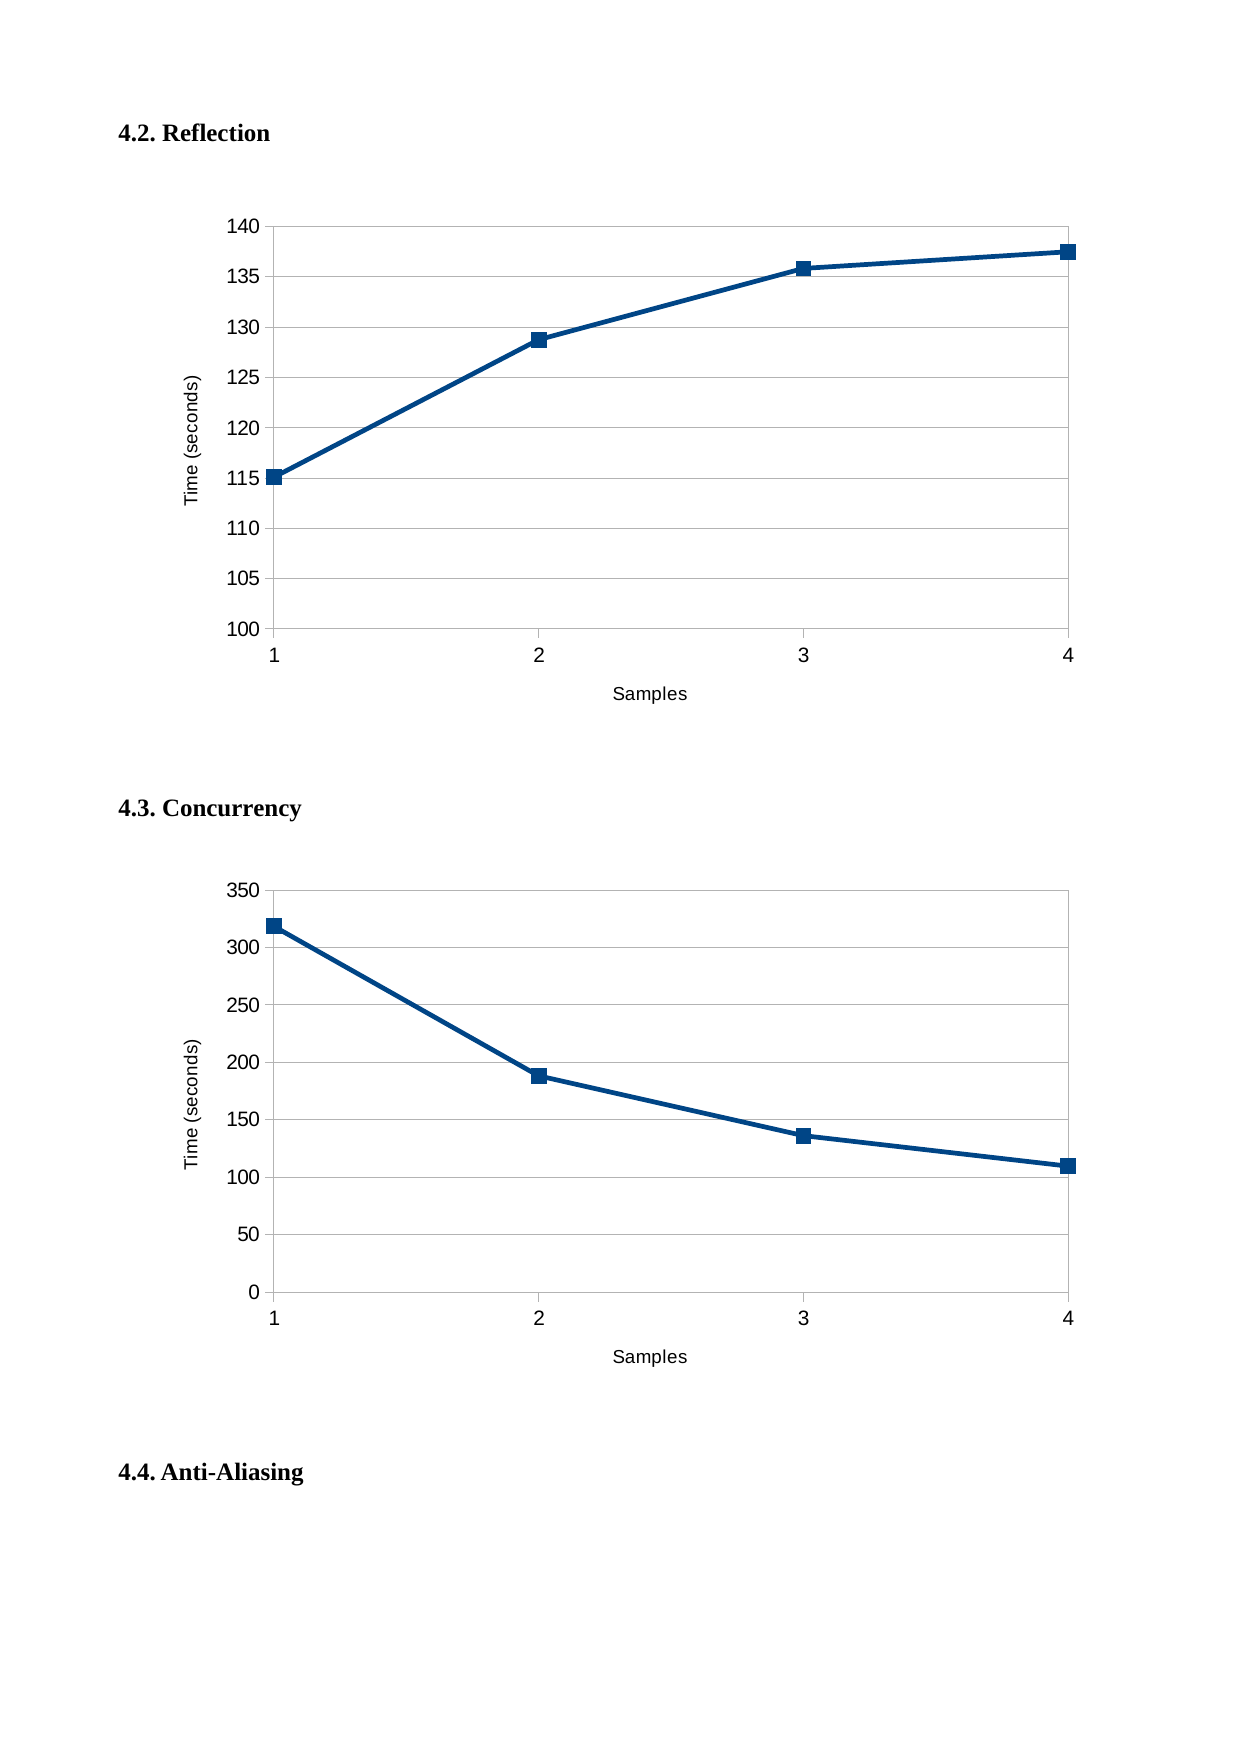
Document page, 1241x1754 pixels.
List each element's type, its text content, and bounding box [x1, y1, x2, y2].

text 4.3. Concurrency [118, 793, 1122, 822]
text 4.2. Reflection [118, 118, 1122, 147]
text 4.4. Anti-Aliasing [118, 1457, 1122, 1485]
